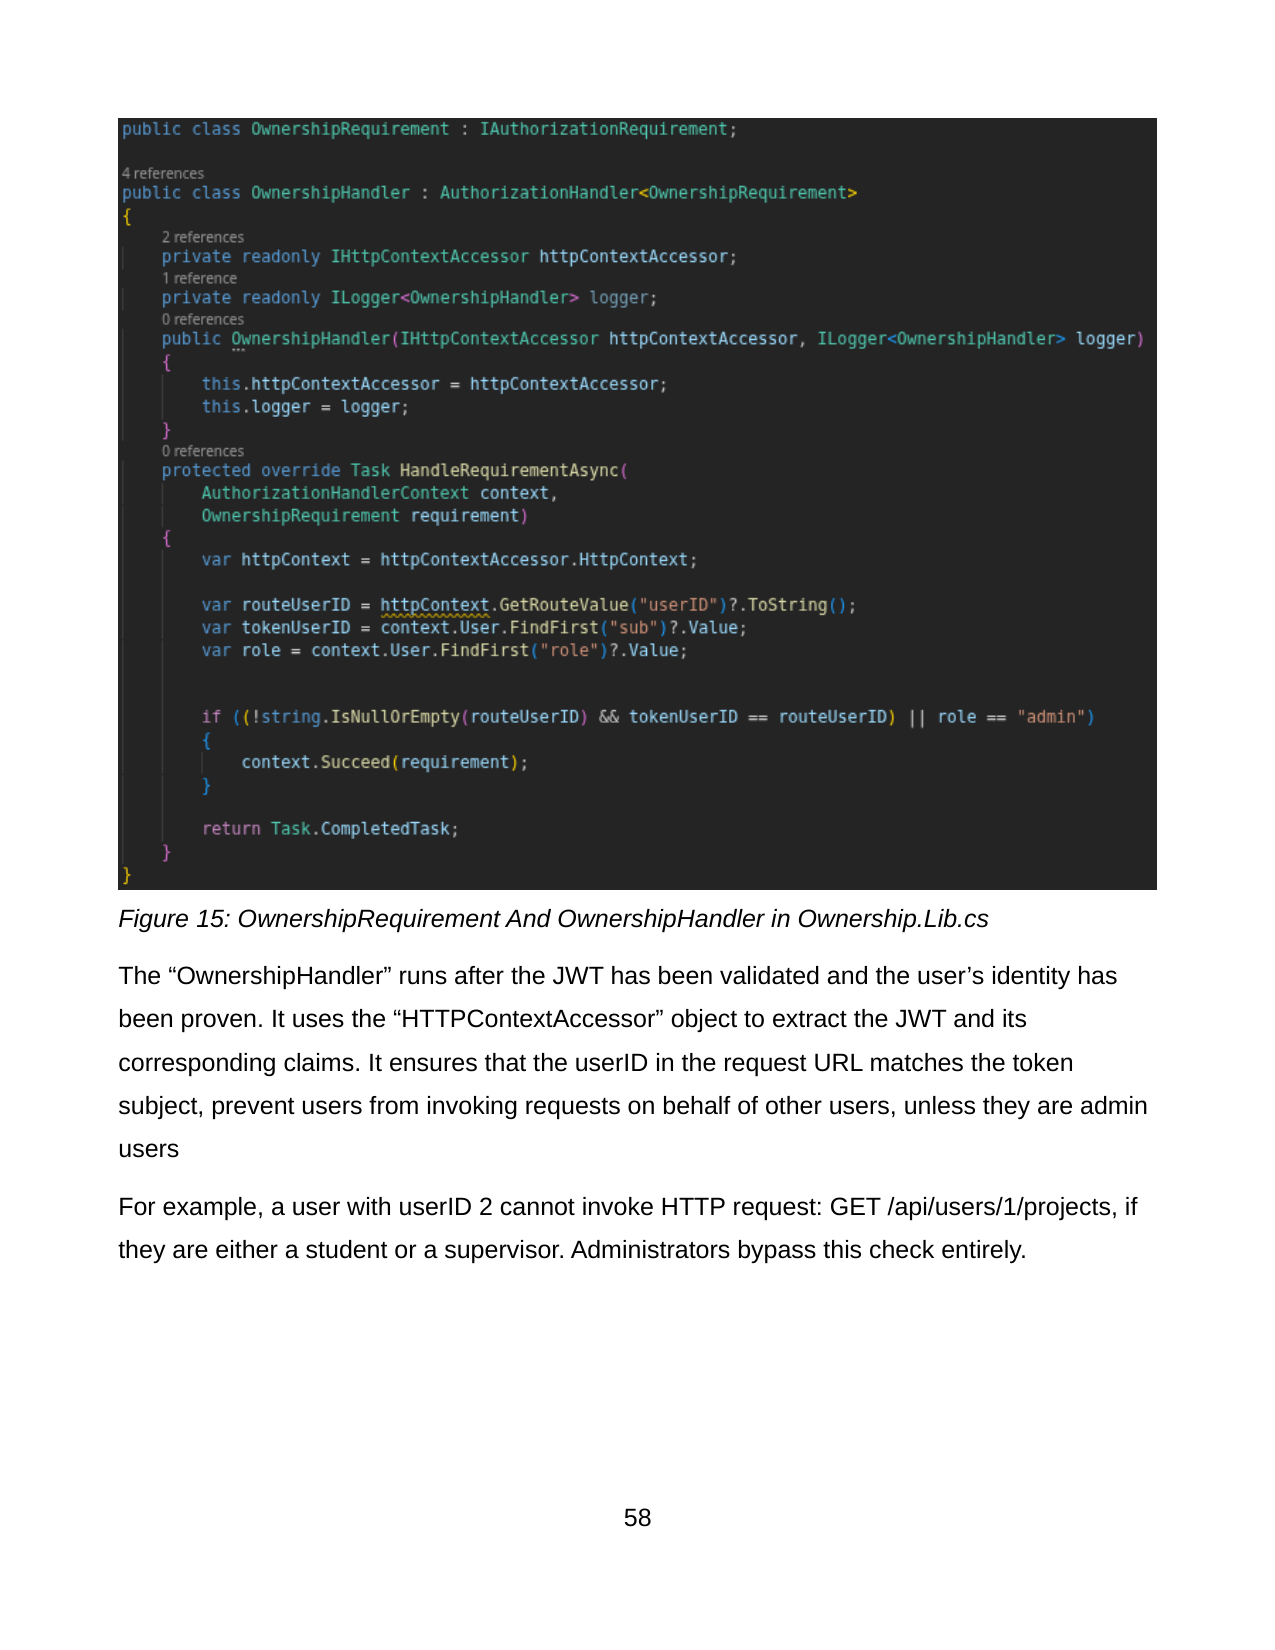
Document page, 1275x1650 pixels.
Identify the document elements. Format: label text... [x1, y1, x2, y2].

text Figure 15: OwnershipRequirement And OwnershipHandler in Ownership.Lib.cs [118, 890, 1157, 932]
text The “OwnershipHandler” runs after the JWT has been validated and the user’s identity has been proven. It uses the “HTTPContextAccessor” object to extract the JWT and its corresponding claims. It ensures that the userID in the request URL matches the token subject, prevent users from invoking requests on behalf of other users, unless they are admin users [118, 961, 1157, 1163]
picture [118, 118, 1157, 890]
text For example, a user with userID 2 cannot invoke HTTP request: GET /api/users/1/projects, if they are either a student or a supervisor. Administrators bypass this check entirely. [118, 1192, 1157, 1263]
